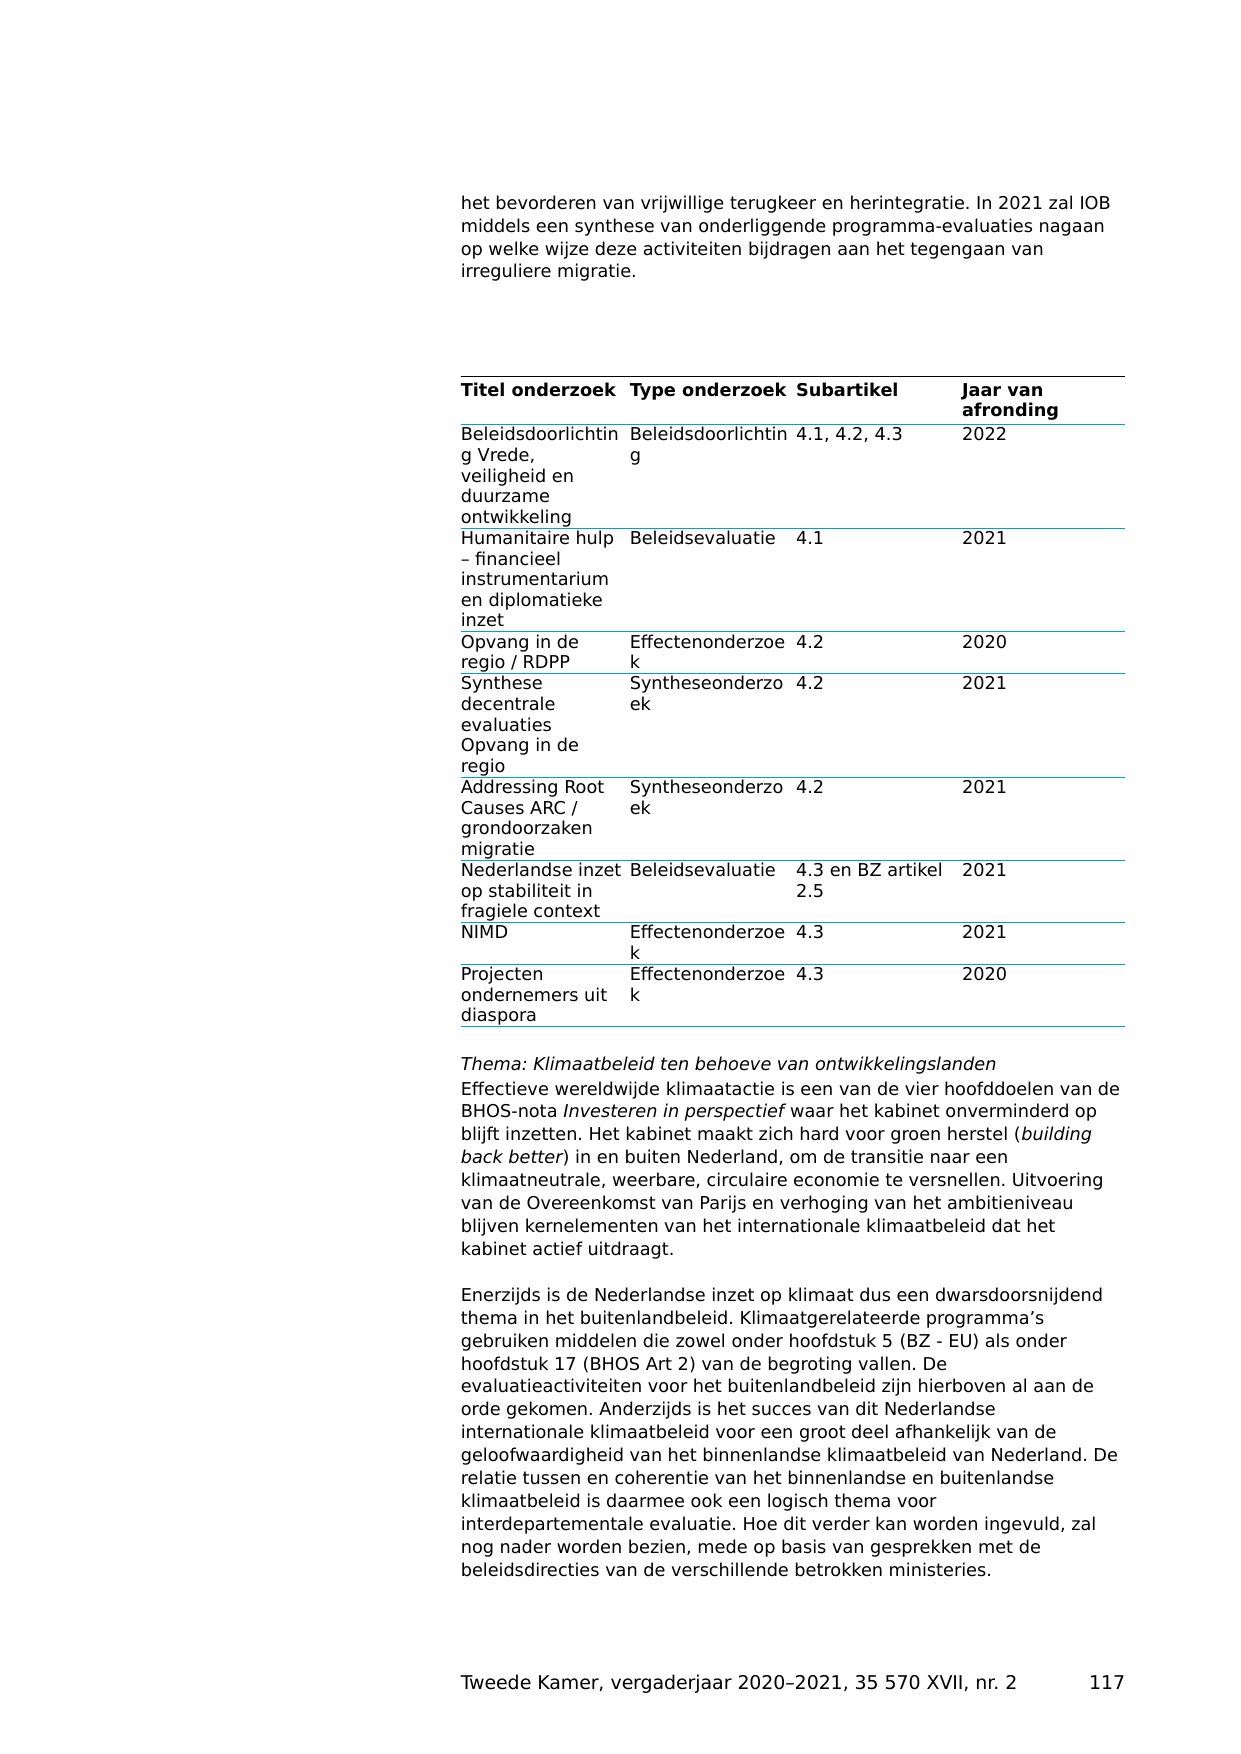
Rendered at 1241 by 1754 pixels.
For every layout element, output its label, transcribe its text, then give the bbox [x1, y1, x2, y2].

table_cell Nederlandse inzet op stabiliteit in fragiele context [461, 861, 627, 922]
table_header Tabel 29 Overzicht lopende en geplande evaluaties en overig onderzoek voor het thema Vrede, veiligheid en duurzame ontwikkeling [461, 305, 1125, 376]
table_cell Effectenonderzoek [627, 632, 793, 673]
table_cell Addressing Root Causes ARC / grondoorzaken migratie [461, 778, 627, 859]
table_cell 2021 [959, 529, 1125, 631]
table_cell Beleidsdoorlichting [627, 425, 793, 527]
table_cell Jaar van afronding [959, 377, 1125, 424]
table_cell Titel onderzoek [461, 377, 627, 424]
table_cell Humanitaire hulp – financieel instrumentarium en diplomatieke inzet [461, 529, 627, 631]
table_cell Type onderzoek [627, 377, 793, 424]
text Enerzijds is de Nederlandse inzet op klimaat dus een dwarsdoorsnijdend thema in het buitenlandbeleid. Klimaatgerelateerde programma’s gebruiken middelen die zowel onder hoofdstuk 5 (BZ - EU) als onder hoofdstuk 17 (BHOS Art 2) van de begroting vallen. De evaluatieactiviteiten voor het buitenlandbeleid zijn hierboven al aan de orde gekomen. Anderzijds is het succes van dit Nederlandse internationale klimaatbeleid voor een groot deel afhankelijk van de geloofwaardigheid van het binnenlandse klimaatbeleid van Nederland. De relatie tussen en coherentie van het binnenlandse en buitenlandse klimaatbeleid is daarmee ook een logisch thema voor interdepartementale evaluatie. Hoe dit verder kan worden ingevuld, zal nog nader worden bezien, mede op basis van gesprekken met de beleidsdirecties van de verschillende betrokken ministeries. [461, 1283, 1125, 1581]
table_cell 2022 [959, 425, 1125, 527]
table_cell 2020 [959, 632, 1125, 673]
table_cell 4.1 [793, 529, 959, 631]
table_cell Beleidsevaluatie [627, 861, 793, 922]
table_cell 4.3 [793, 923, 959, 964]
table_cell NIMD [461, 923, 627, 964]
table_cell Opvang in de regio / RDPP [461, 632, 627, 673]
table_cell Projecten ondernemers uit diaspora [461, 965, 627, 1026]
table_cell 2020 [959, 965, 1125, 1026]
text Effectieve wereldwijde klimaatactie is een van de vier hoofddoelen van de BHOS-nota Investeren in perspectief waar het kabinet onverminderd op blijft inzetten. Het kabinet maakt zich hard voor groen herstel (building back better) in en buiten Nederland, om de transitie naar een klimaatneutrale, weerbare, circulaire economie te versnellen. Uitvoering van de Overeenkomst van Parijs en verhoging van het ambitieniveau blijven kernelementen van het internationale klimaatbeleid dat het kabinet actief uitdraagt. [461, 1077, 1125, 1260]
text het bevorderen van vrijwillige terugkeer en herintegratie. In 2021 zal IOB middels een synthese van onderliggende programma-evaluaties nagaan op welke wijze deze activiteiten bijdragen aan het tegengaan van irreguliere migratie. [461, 191, 1125, 282]
table_cell Effectenonderzoek [627, 923, 793, 964]
table_cell 2021 [959, 923, 1125, 964]
table_cell 4.3 [793, 965, 959, 1026]
table_cell 4.1, 4.2, 4.3 [793, 425, 959, 527]
text Thema: Klimaatbeleid ten behoeve van ontwikkelingslanden [461, 1052, 1125, 1074]
table_cell Subartikel [793, 377, 959, 424]
table_cell 2021 [959, 674, 1125, 776]
table_cell Beleidsdoorlichting Vrede, veiligheid en duurzame ontwikkeling [461, 425, 627, 527]
table_cell Syntheseonderzoek [627, 674, 793, 776]
table_cell 2021 [959, 861, 1125, 922]
table_cell Beleidsevaluatie [627, 529, 793, 631]
table_cell Effectenonderzoek [627, 965, 793, 1026]
table_cell 4.3 en BZ artikel 2.5 [793, 861, 959, 922]
table_cell Synthese decentrale evaluaties Opvang in de regio [461, 674, 627, 776]
table_cell 4.2 [793, 778, 959, 859]
table_cell 2021 [959, 778, 1125, 859]
table_cell Syntheseonderzoek [627, 778, 793, 859]
table_cell 4.2 [793, 674, 959, 776]
table_cell 4.2 [793, 632, 959, 673]
